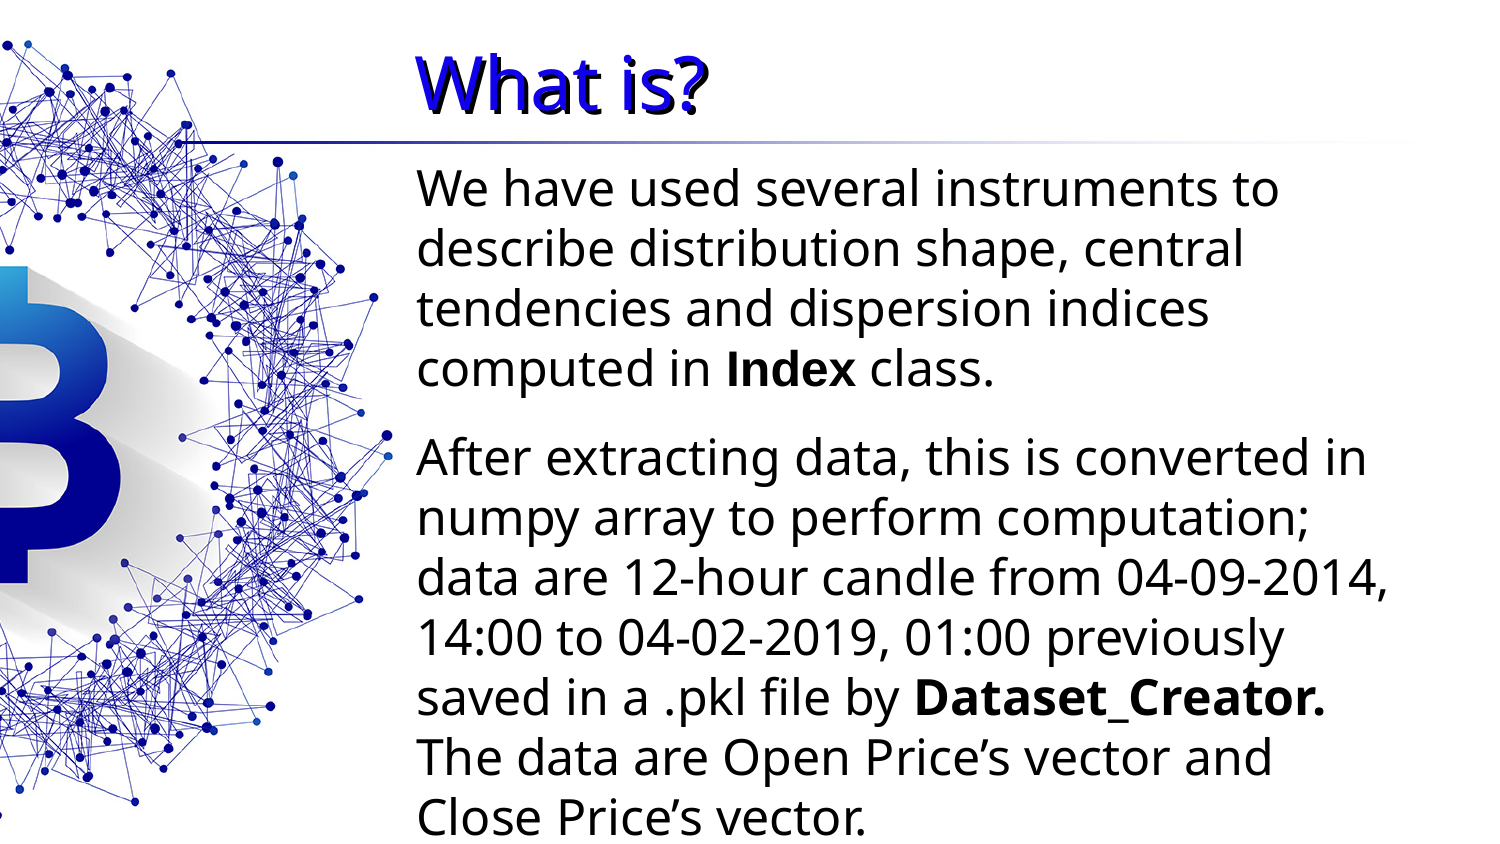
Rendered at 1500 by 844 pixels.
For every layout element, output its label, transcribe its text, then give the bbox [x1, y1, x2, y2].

title What is? [399, 21, 1427, 141]
picture [0, 0, 1500, 844]
list We have used several instruments to describe distribution shape, central tendencies and dispersion indices computed in Index class. After extracting data, this is converted in numpy array to perform computation; data are 12-hour candle from 04-09-2014, 14:00 to 04-02-2019, 01:00 previously saved in a .pkl file by Dataset_Creator. The data are Open Price’s vector and Close Price’s vector. [401, 148, 1429, 725]
